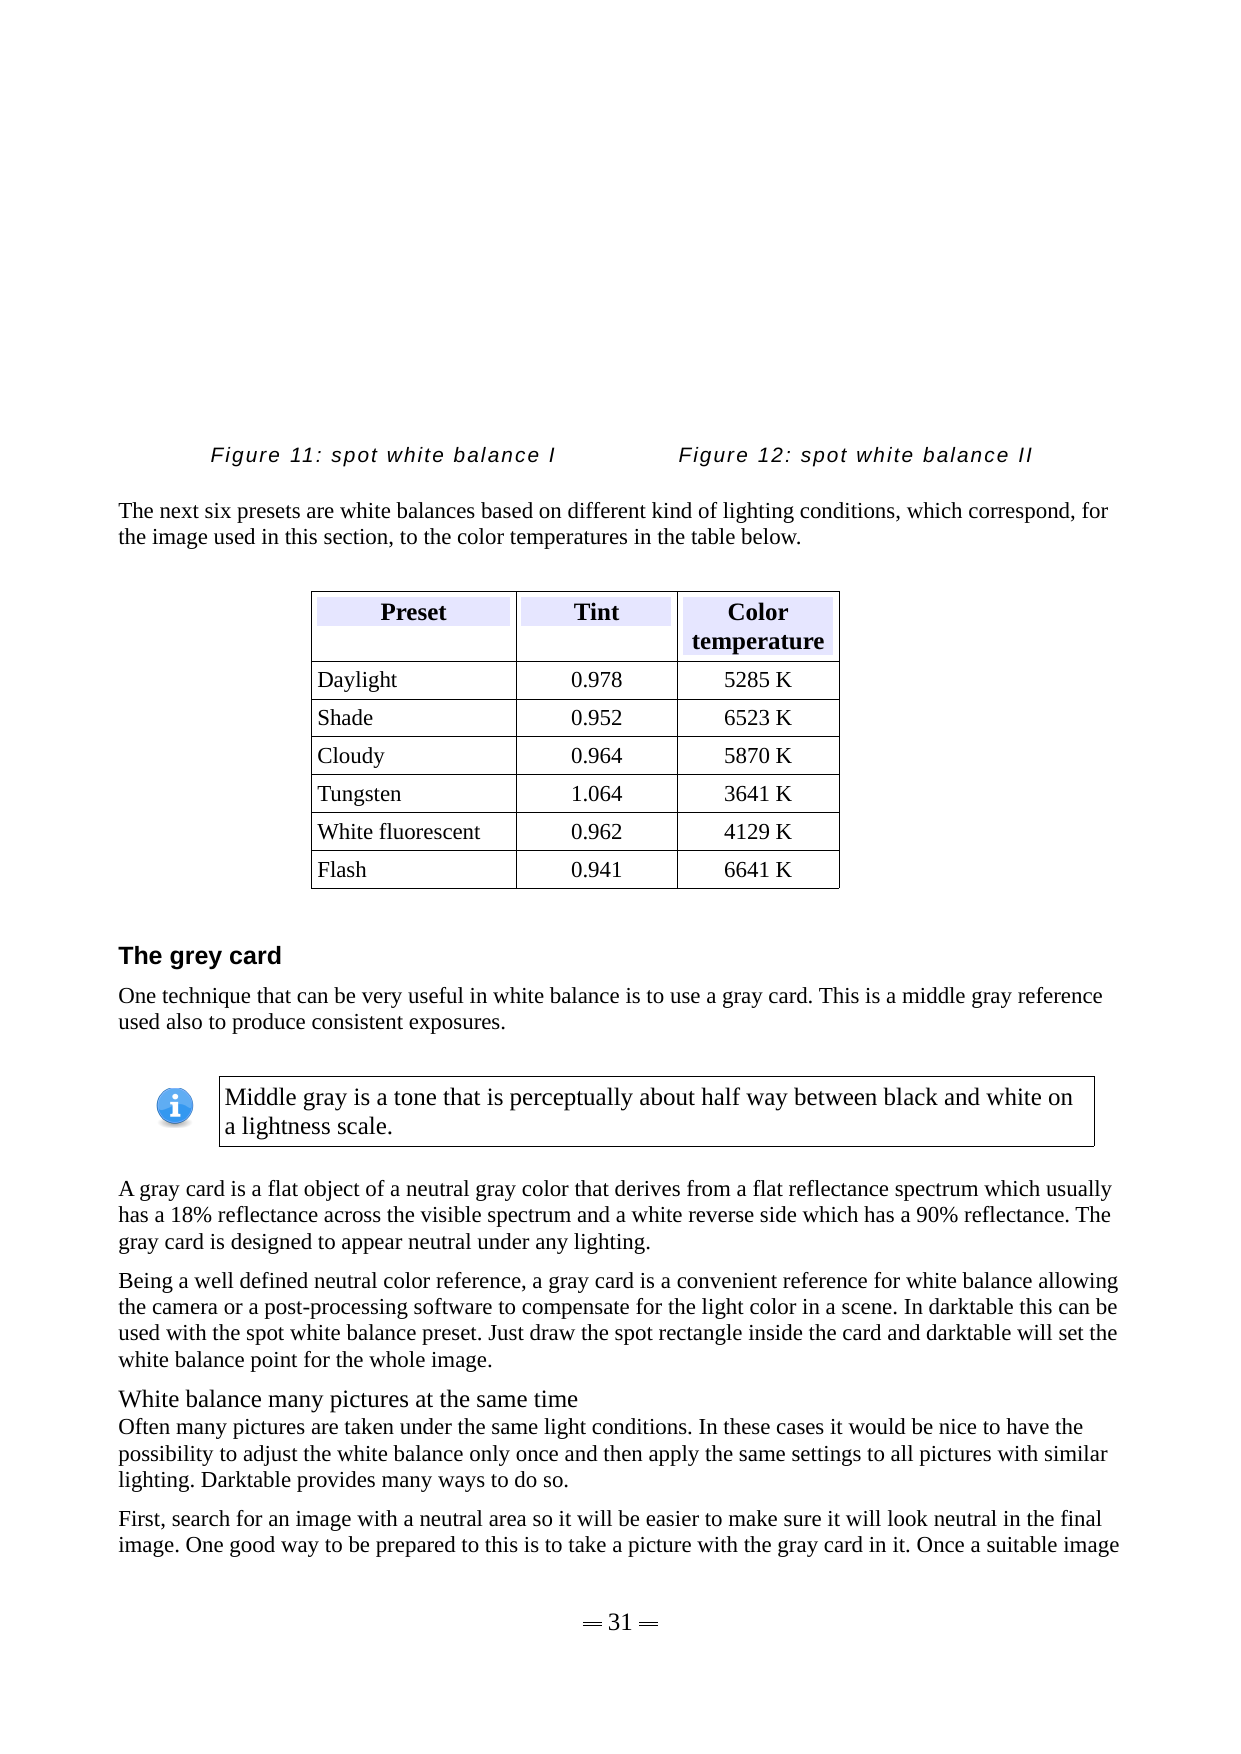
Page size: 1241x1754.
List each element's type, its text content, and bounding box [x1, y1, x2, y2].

text Being a well defined neutral color reference, a gray card is a convenient reference for white balance allowing the camera or a post-processing software to compensate for the light color in a scene. In darktable this can be used with the spot white balance preset. Just draw the spot rectangle inside the card and darktable will set the white balance point for the whole image. [118, 1267, 1122, 1372]
table_cell Daylight [312, 662, 516, 698]
text Often many pictures are taken under the same light conditions. In these cases it would be nice to have the possibility to adjust the white balance only once and then apply the same settings to all pictures with similar lighting. Darktable provides many ways to do so. [118, 1413, 1122, 1492]
table_cell 5870 K [678, 737, 839, 774]
table_cell 0.952 [517, 700, 677, 736]
table_header Color temperature [678, 592, 839, 661]
table_cell Flash [312, 851, 516, 888]
text One technique that can be very useful in white balance is to use a gray card. This is a middle gray reference used also to produce consistent exposures. [118, 982, 1122, 1034]
text Figure 11: spot white balance I [177, 130, 590, 467]
table_cell Cloudy [312, 737, 516, 774]
table_cell 6641 K [678, 851, 839, 888]
table_cell 6523 K [678, 700, 839, 736]
table_cell White fluorescent [312, 813, 516, 850]
text A gray card is a flat object of a neutral gray color that derives from a flat reflectance spectrum which usually has a 18% reflectance across the visible spectrum and a white reverse side which has a 90% reflectance. The gray card is designed to appear neutral under any lighting. [118, 1175, 1122, 1254]
table_cell 0.964 [517, 737, 677, 774]
table_header [149, 1076, 219, 1146]
table_header Middle gray is a tone that is perceptually about half way between black and white on a lightness scale. [220, 1077, 1094, 1146]
table_cell Shade [312, 700, 516, 736]
table_cell 0.978 [517, 662, 677, 698]
subtitle The grey card [118, 941, 1122, 970]
table_header Tint [517, 592, 677, 661]
text The next six presets are white balances based on different kind of lighting conditions, which correspond, for the image used in this section, to the color temperatures in the table below. [118, 118, 1122, 549]
table_cell 0.962 [517, 813, 677, 850]
table_cell 4129 K [678, 813, 839, 850]
table_cell 1.064 [517, 775, 677, 812]
table_cell 5285 K [678, 662, 839, 698]
table_cell Tungsten [312, 775, 516, 812]
text White balance many pictures at the same time [118, 1384, 1122, 1413]
table_cell 0.941 [517, 851, 677, 888]
table_cell 3641 K [678, 775, 839, 812]
table_header Preset [312, 592, 516, 661]
text First, search for an image with a neutral area so it will be easier to make sure it will look neutral in the final image. One good way to be prepared to this is to take a picture with the gray card in it. Once a suitable image [118, 1505, 1122, 1558]
text Figure 12: spot white balance II [650, 130, 1063, 467]
picture [154, 1088, 195, 1128]
